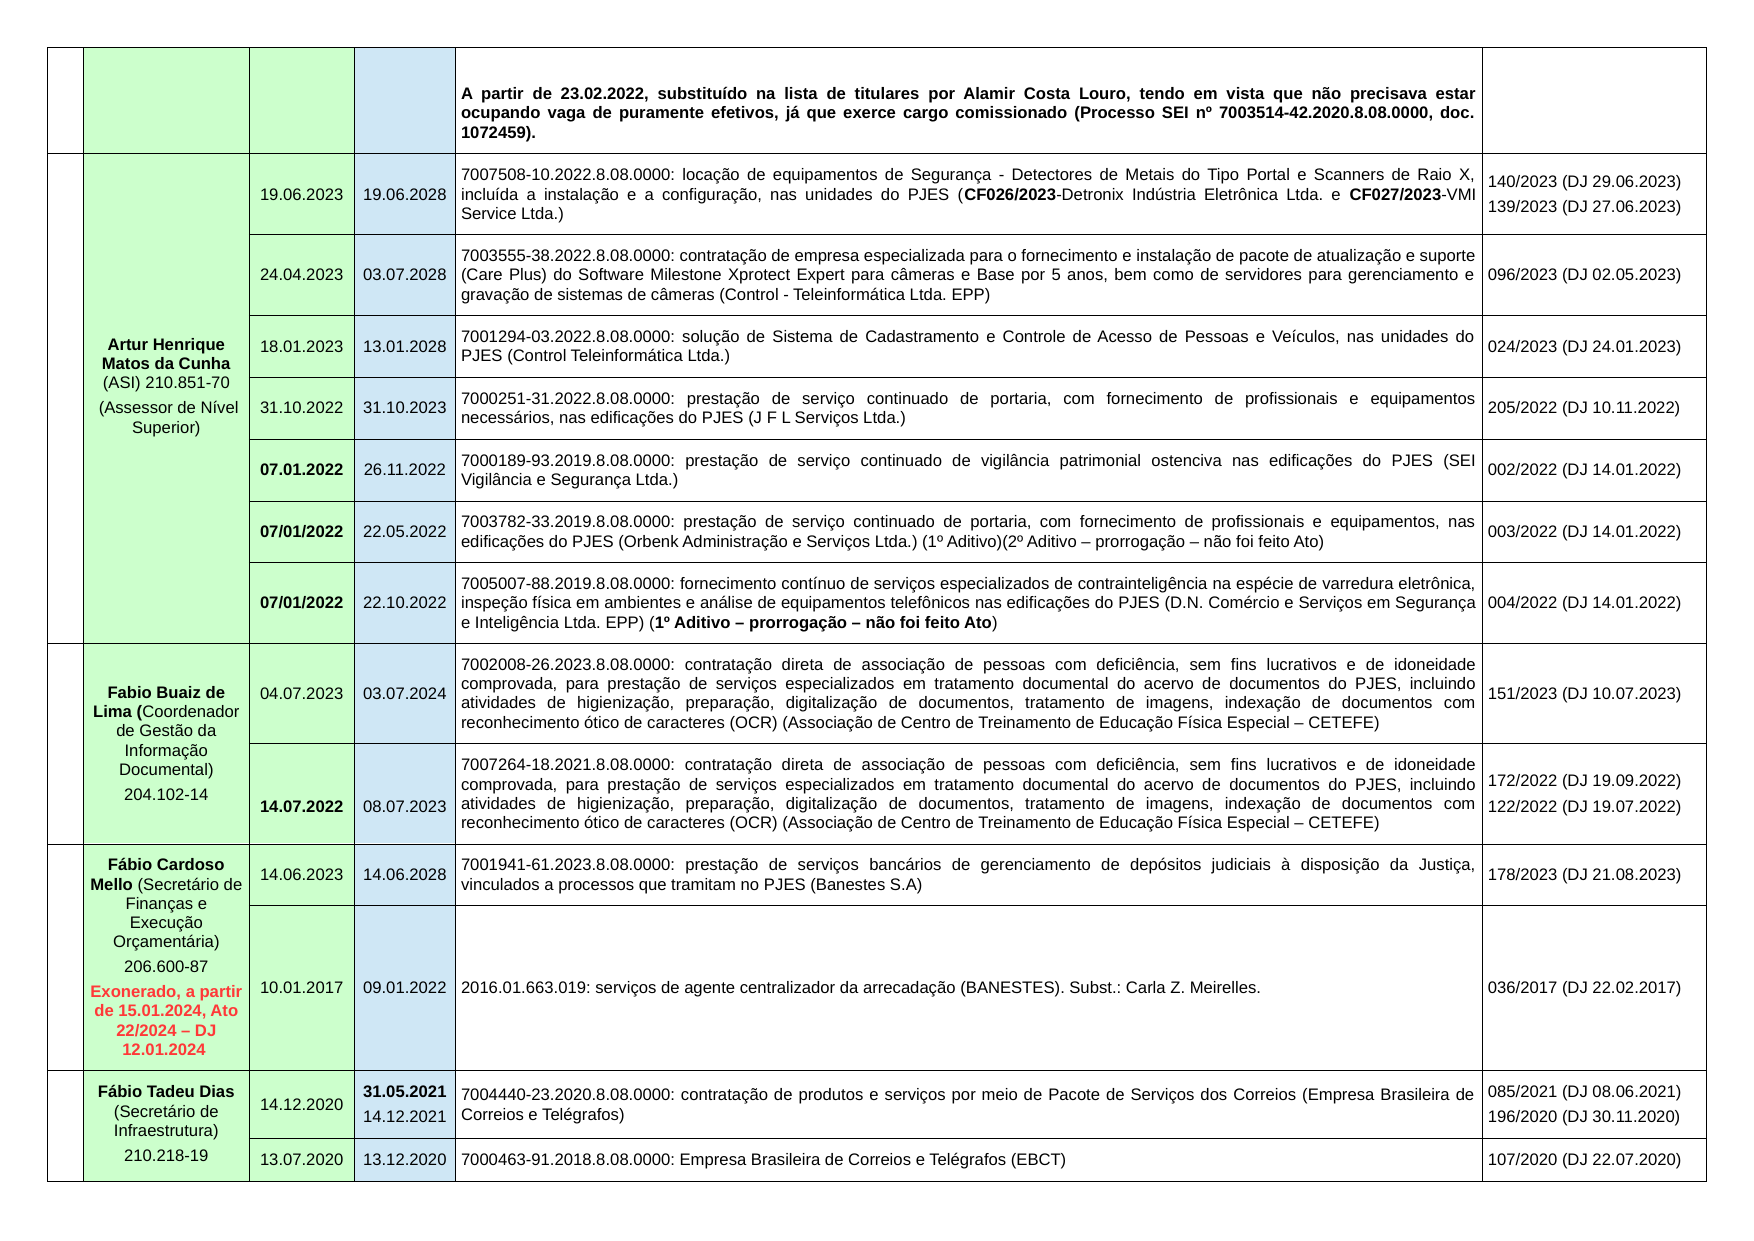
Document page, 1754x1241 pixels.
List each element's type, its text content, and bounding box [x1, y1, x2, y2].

table_cell 7001941-61.2023.8.08.0000: prestação de serviços bancários de gerenciamento de depósitos judiciais à disposição da Justiça, vinculados a processos que tramitam no PJES (Banestes S.A) [456, 845, 1482, 905]
table_cell 7007508-10.2022.8.08.0000: locação de equipamentos de Segurança - Detectores de Metais do Tipo Portal e Scanners de Raio X, incluída a instalação e a configuração, nas unidades do PJES (CF026/2023-Detronix Indústria Eletrônica Ltda. e CF027/2023-VMI Service Ltda.) [456, 154, 1482, 234]
table_cell 07/01/2022 [250, 502, 354, 562]
table_cell 096/2023 (DJ 02.05.2023) [1483, 235, 1706, 315]
table_cell 14.06.2028 [355, 845, 455, 905]
table_cell Fabio Buaiz de Lima (Coordenador de Gestão da Informação Documental) 204.102-14 [84, 644, 249, 843]
table_cell 7004440-23.2020.8.08.0000: contratação de produtos e serviços por meio de Pacote de Serviços dos Correios (Empresa Brasileira de Correios e Telégrafos) [456, 1071, 1482, 1138]
table_cell 04.07.2023 [250, 644, 354, 743]
table_cell 08.07.2023 [355, 744, 455, 843]
table_cell 26.11.2022 [355, 440, 455, 501]
table_cell 07/01/2022 [250, 563, 354, 643]
table_cell Fábio Cardoso Mello (Secretário de Finanças e Execução Orçamentária) 206.600-87 Exonerado, a partir de 15.01.2024, Ato 22/2024 – DJ 12.01.2024 [84, 845, 249, 1070]
table_cell 7001294-03.2022.8.08.0000: solução de Sistema de Cadastramento e Controle de Acesso de Pessoas e Veículos, nas unidades do PJES (Control Teleinformática Ltda.) [456, 316, 1482, 377]
table_cell 205/2022 (DJ 10.11.2022) [1483, 378, 1706, 439]
table_cell 03.07.2028 [355, 235, 455, 315]
table_cell 13.07.2020 [250, 1139, 354, 1181]
table_cell [355, 48, 455, 153]
table_cell A partir de 23.02.2022, substituído na lista de titulares por Alamir Costa Louro, tendo em vista que não precisava estar ocupando vaga de puramente efetivos, já que exerce cargo comissionado (Processo SEI nº 7003514-42.2020.8.08.0000, doc. 1072459). [456, 48, 1482, 153]
table_cell 140/2023 (DJ 29.06.2023) 139/2023 (DJ 27.06.2023) [1483, 154, 1706, 234]
table_cell 13.12.2020 [355, 1139, 455, 1181]
table_cell 7005007-88.2019.8.08.0000: fornecimento contínuo de serviços especializados de contrainteligência na espécie de varredura eletrônica, inspeção física em ambientes e análise de equipamentos telefônicos nas edificações do PJES (D.N. Comércio e Serviços em Segurança e Inteligência Ltda. EPP) (1º Aditivo – prorrogação – não foi feito Ato) [456, 563, 1482, 643]
table_cell 7007264-18.2021.8.08.0000: contratação direta de associação de pessoas com deficiência, sem fins lucrativos e de idoneidade comprovada, para prestação de serviços especializados em tratamento documental do acervo de documentos do PJES, incluindo atividades de higienização, preparação, digitalização de documentos, tratamento de imagens, indexação de documentos com reconhecimento ótico de caracteres (OCR) (Associação de Centro de Treinamento de Educação Física Especial – CETEFE) [456, 744, 1482, 843]
table_cell 22.05.2022 [355, 502, 455, 562]
table_cell 036/2017 (DJ 22.02.2017) [1483, 906, 1706, 1070]
table_cell [48, 48, 83, 153]
table_cell 03.07.2024 [355, 644, 455, 743]
table_cell 31.10.2023 [355, 378, 455, 439]
table_cell 085/2021 (DJ 08.06.2021) 196/2020 (DJ 30.11.2020) [1483, 1071, 1706, 1138]
table_cell 31.05.2021 14.12.2021 [355, 1071, 455, 1138]
table_cell 09.01.2022 [355, 906, 455, 1070]
table_cell [48, 845, 83, 1070]
table_cell [250, 48, 354, 153]
table_cell Fábio Tadeu Dias (Secretário de Infraestrutura) 210.218-19 [84, 1071, 249, 1181]
table_cell 003/2022 (DJ 14.01.2022) [1483, 502, 1706, 562]
table_cell 107/2020 (DJ 22.07.2020) [1483, 1139, 1706, 1181]
table_cell 024/2023 (DJ 24.01.2023) [1483, 316, 1706, 377]
table_cell 7000251-31.2022.8.08.0000: prestação de serviço continuado de portaria, com fornecimento de profissionais e equipamentos necessários, nas edificações do PJES (J F L Serviços Ltda.) [456, 378, 1482, 439]
table_cell 24.04.2023 [250, 235, 354, 315]
table_cell 7003782-33.2019.8.08.0000: prestação de serviço continuado de portaria, com fornecimento de profissionais e equipamentos, nas edificações do PJES (Orbenk Administração e Serviços Ltda.) (1º Aditivo)(2º Aditivo – prorrogação – não foi feito Ato) [456, 502, 1482, 562]
table_cell [48, 1071, 83, 1181]
table_cell 10.01.2017 [250, 906, 354, 1070]
table_cell Artur Henrique Matos da Cunha (ASI) 210.851-70 (Assessor de Nível Superior) [84, 154, 249, 643]
table_cell [48, 154, 83, 643]
table_cell 002/2022 (DJ 14.01.2022) [1483, 440, 1706, 501]
table_cell 151/2023 (DJ 10.07.2023) [1483, 644, 1706, 743]
table_cell 7002008-26.2023.8.08.0000: contratação direta de associação de pessoas com deficiência, sem fins lucrativos e de idoneidade comprovada, para prestação de serviços especializados em tratamento documental do acervo de documentos do PJES, incluindo atividades de higienização, preparação, digitalização de documentos, tratamento de imagens, indexação de documentos com reconhecimento ótico de caracteres (OCR) (Associação de Centro de Treinamento de Educação Física Especial – CETEFE) [456, 644, 1482, 743]
table_cell [84, 48, 249, 153]
table_cell 178/2023 (DJ 21.08.2023) [1483, 845, 1706, 905]
table_cell 22.10.2022 [355, 563, 455, 643]
table_cell 19.06.2028 [355, 154, 455, 234]
table_cell 18.01.2023 [250, 316, 354, 377]
table_cell 13.01.2028 [355, 316, 455, 377]
table_cell 7000189-93.2019.8.08.0000: prestação de serviço continuado de vigilância patrimonial ostenciva nas edificações do PJES (SEI Vigilância e Segurança Ltda.) [456, 440, 1482, 501]
table_cell 07.01.2022 [250, 440, 354, 501]
table_cell 14.06.2023 [250, 845, 354, 905]
table_cell 14.12.2020 [250, 1071, 354, 1138]
table_cell 31.10.2022 [250, 378, 354, 439]
table_cell 19.06.2023 [250, 154, 354, 234]
table_cell 172/2022 (DJ 19.09.2022) 122/2022 (DJ 19.07.2022) [1483, 744, 1706, 843]
table_cell 7000463-91.2018.8.08.0000: Empresa Brasileira de Correios e Telégrafos (EBCT) [456, 1139, 1482, 1181]
table_cell 14.07.2022 [250, 744, 354, 843]
table_cell 004/2022 (DJ 14.01.2022) [1483, 563, 1706, 643]
table_cell [1483, 48, 1706, 153]
table_cell 7003555-38.2022.8.08.0000: contratação de empresa especializada para o fornecimento e instalação de pacote de atualização e suporte (Care Plus) do Software Milestone Xprotect Expert para câmeras e Base por 5 anos, bem como de servidores para gerenciamento e gravação de sistemas de câmeras (Control - Teleinformática Ltda. EPP) [456, 235, 1482, 315]
table_cell [48, 644, 83, 843]
table_cell 2016.01.663.019: serviços de agente centralizador da arrecadação (BANESTES). Subst.: Carla Z. Meirelles. [456, 906, 1482, 1070]
